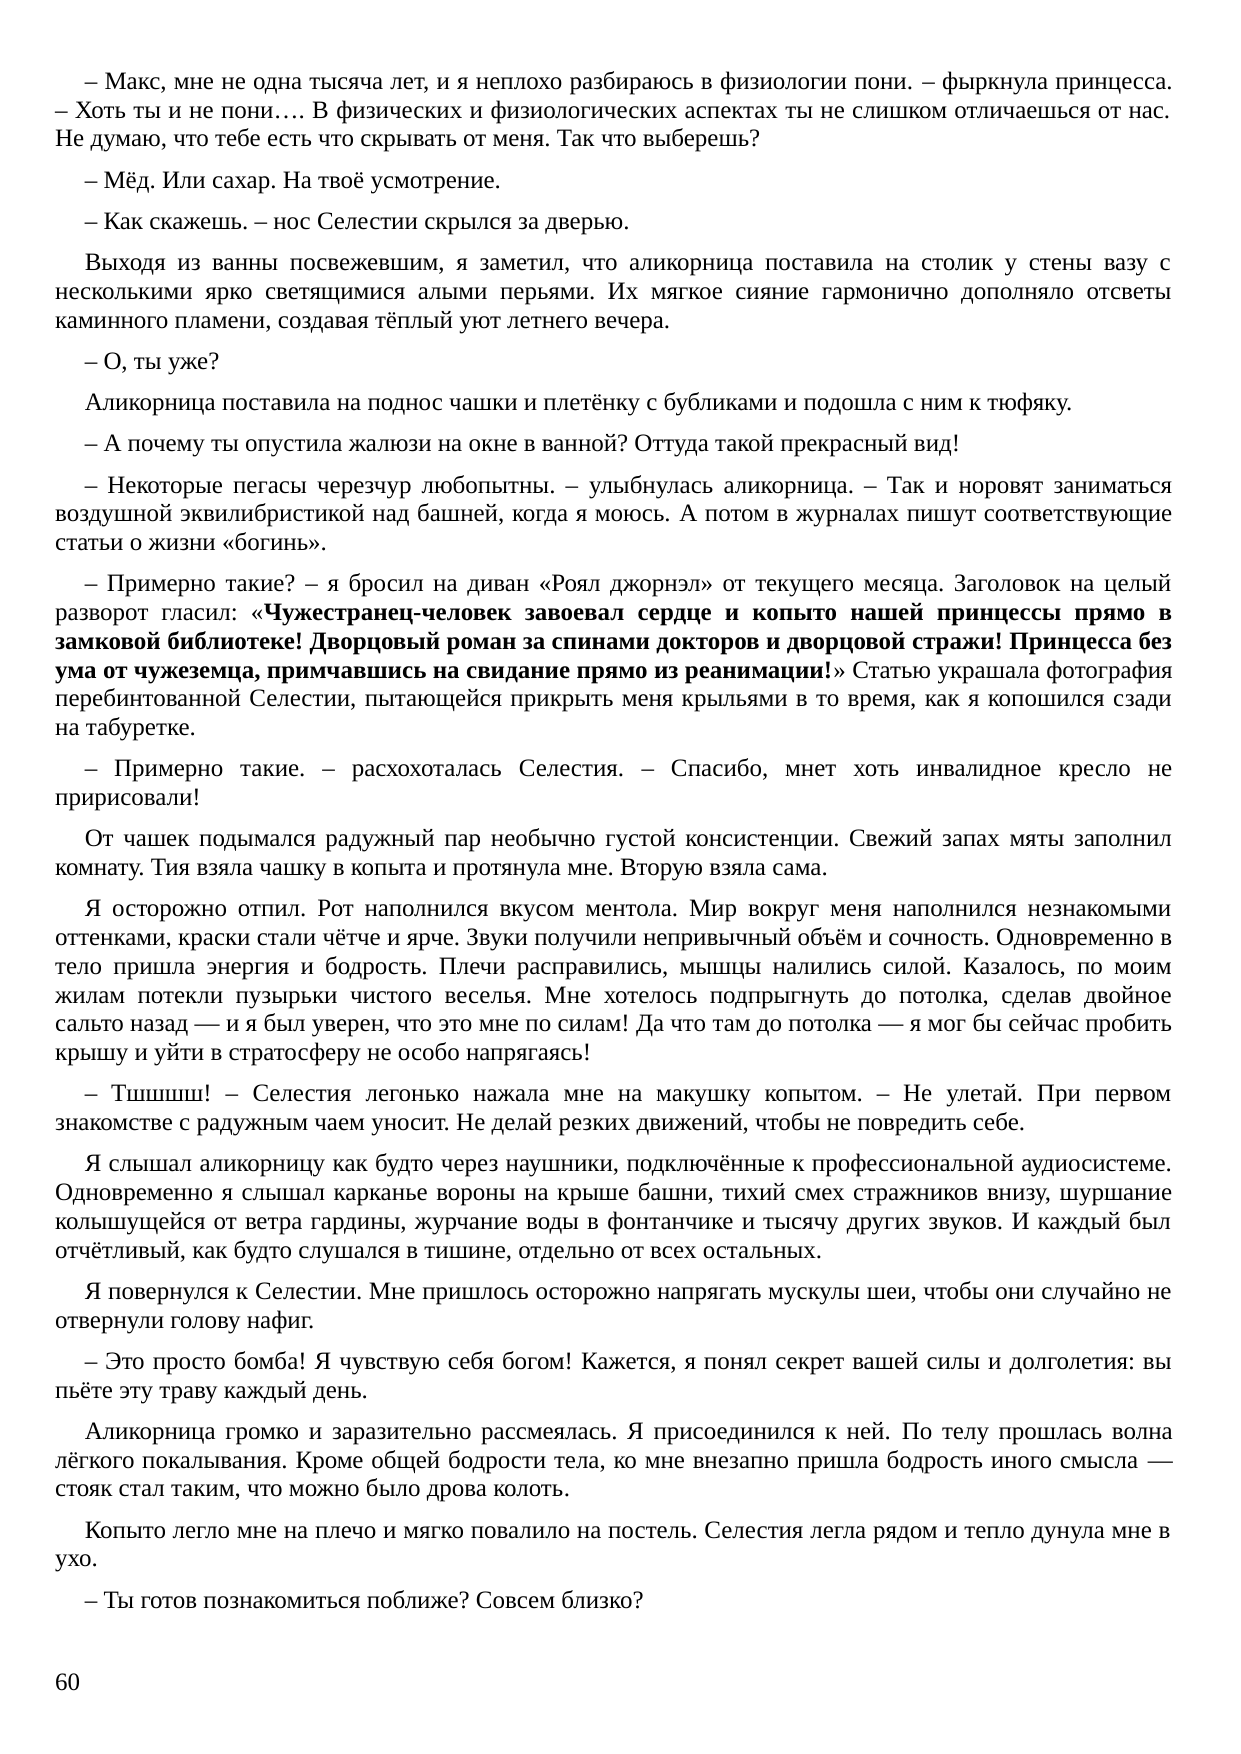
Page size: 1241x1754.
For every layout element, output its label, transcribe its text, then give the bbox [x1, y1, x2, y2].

text Аликорница поставила на поднос чашки и плетёнку с бубликами и подошла с ним к тюфяку. [55, 387, 1173, 416]
text Аликорница громко и заразительно рассмеялась. Я присоединился к ней. По телу прошлась волна лёгкого покалывания. Кроме общей бодрости тела, ко мне внезапно пришла бодрость иного смысла — стояк стал таким, что можно было дрова колоть. [55, 1416, 1173, 1502]
text – Ты готов познакомиться поближе? Совсем близко? [55, 1585, 1173, 1613]
text – А почему ты опустила жалюзи на окне в ванной? Оттуда такой прекрасный вид! [55, 428, 1173, 457]
text – Примерно такие. – расхохоталась Селестия. – Спасибо, мнет хоть инвалидное кресло не пририсовали! [55, 753, 1173, 811]
text – Примерно такие? – я бросил на диван «Роял джорнэл» от текущего месяца. Заголовок на целый разворот гласил: «Чужестранец-человек завоевал сердце и копыто нашей принцессы прямо в замковой библиотеке! Дворцовый роман за спинами докторов и дворцовой стражи! Принцесса без ума от чужеземца, примчавшись на свидание прямо из реанимации!» Статью украшала фотография перебинтованной Селестии, пытающейся прикрыть меня крыльями в то время, как я копошился сзади на табуретке. [55, 568, 1173, 741]
text – Мёд. Или сахар. На твоё усмотрение. [55, 165, 1173, 193]
text – Как скажешь. – нос Селестии скрылся за дверью. [55, 206, 1173, 235]
text Копыто легло мне на плечо и мягко повалило на постель. Селестия легла рядом и тепло дунула мне в ухо. [55, 1515, 1173, 1572]
text Я осторожно отпил. Рот наполнился вкусом ментола. Мир вокруг меня наполнился незнакомыми оттенками, краски стали чётче и ярче. Звуки получили непривычный объём и сочность. Одновременно в тело пришла энергия и бодрость. Плечи расправились, мышцы налились силой. Казалось, по моим жилам потекли пузырьки чистого веселья. Мне хотелось подпрыгнуть до потолка, сделав двойное сальто назад — и я был уверен, что это мне по силам! Да что там до потолка — я мог бы сейчас пробить крышу и уйти в стратосферу не особо напрягаясь! [55, 893, 1173, 1066]
text – Макс, мне не одна тысяча лет, и я неплохо разбираюсь в физиологии пони. – фыркнула принцесса. – Хоть ты и не пони…. В физических и физиологических аспектах ты не слишком отличаешься от нас. Не думаю, что тебе есть что скрывать от меня. Так что выберешь? [55, 66, 1173, 152]
text – Некоторые пегасы черезчур любопытны. – улыбнулась аликорница. – Так и норовят заниматься воздушной эквилибристикой над башней, когда я моюсь. А потом в журналах пишут соответствующие статьи о жизни «богинь». [55, 470, 1173, 556]
text От чашек подымался радужный пар необычно густой консистенции. Свежий запах мяты заполнил комнату. Тия взяла чашку в копыта и протянула мне. Вторую взяла сама. [55, 823, 1173, 881]
text Выходя из ванны посвежевшим, я заметил, что аликорница поставила на столик у стены вазу с несколькими ярко светящимися алыми перьями. Их мягкое сияние гармонично дополняло отсветы каминного пламени, создавая тёплый уют летнего вечера. [55, 247, 1173, 333]
text Я повернулся к Селестии. Мне пришлось осторожно напрягать мускулы шеи, чтобы они случайно не отвернули голову нафиг. [55, 1276, 1173, 1333]
text – Тшшшш! – Селестия легонько нажала мне на макушку копытом. – Не улетай. При первом знакомстве с радужным чаем уносит. Не делай резких движений, чтобы не повредить себе. [55, 1078, 1173, 1136]
text – Это просто бомба! Я чувствую себя богом! Кажется, я понял секрет вашей силы и долголетия: вы пьёте эту траву каждый день. [55, 1346, 1173, 1403]
text Я слышал аликорницу как будто через наушники, подключённые к профессиональной аудиосистеме. Одновременно я слышал карканье вороны на крыше башни, тихий смех стражников внизу, шуршание колышущейся от ветра гардины, журчание воды в фонтанчике и тысячу других звуков. И каждый был отчётливый, как будто слушался в тишине, отдельно от всех остальных. [55, 1148, 1173, 1263]
text – О, ты уже? [55, 346, 1173, 375]
